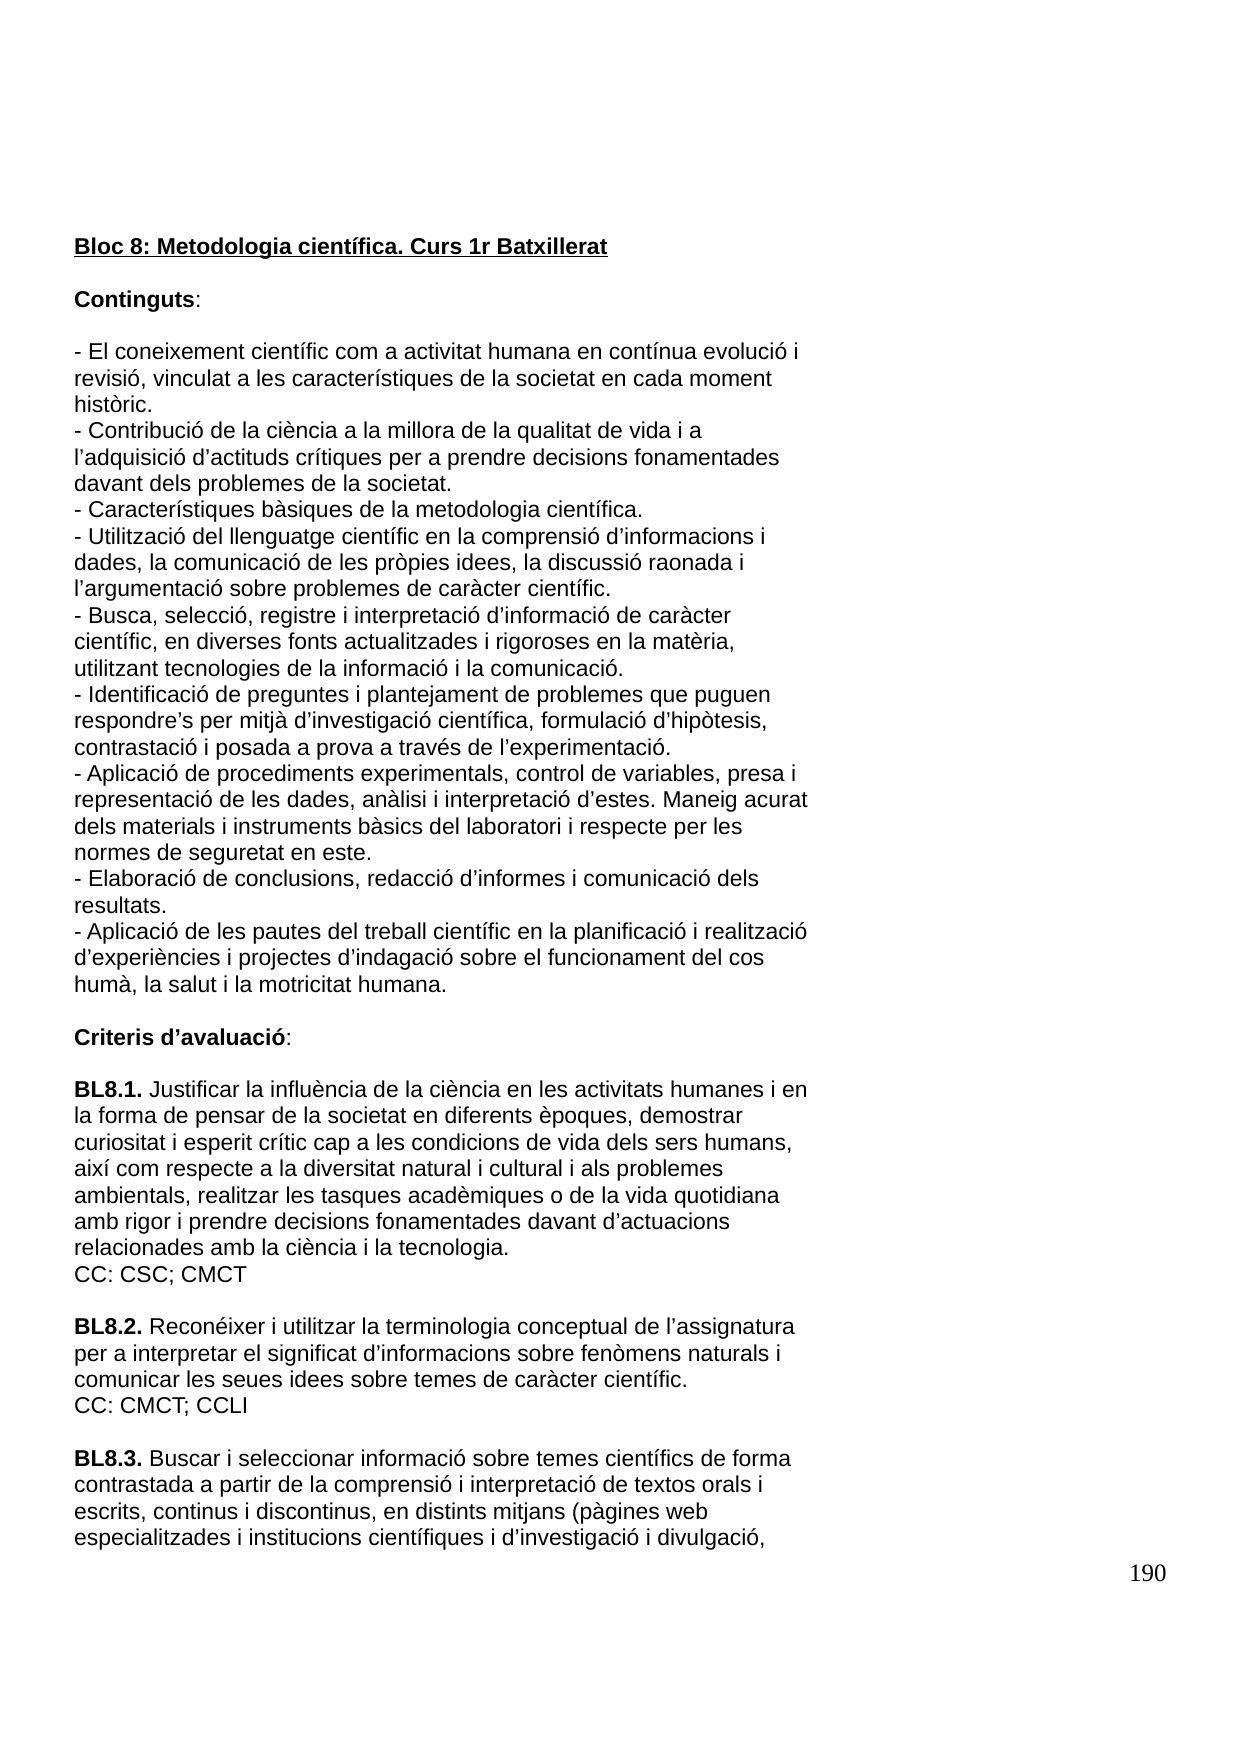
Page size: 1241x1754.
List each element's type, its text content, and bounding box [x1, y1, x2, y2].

text Bloc 8: Metodologia científica. Curs 1r Batxillerat [74, 233, 1166, 259]
text BL8.2. Reconéixer i utilitzar la terminologia conceptual de l’assignatura [74, 1313, 1166, 1340]
text utilitzant tecnologies de la informació i la comunicació. [74, 654, 1166, 681]
text revisió, vinculat a les característiques de la societat en cada moment [74, 364, 1166, 391]
text Criteris d’avaluació: [74, 1023, 1166, 1050]
text representació de les dades, anàlisi i interpretació d’estes. Maneig acurat [74, 786, 1166, 813]
text d’experiències i projectes d’indagació sobre el funcionament del cos [74, 944, 1166, 971]
text - Busca, selecció, registre i interpretació d’informació de caràcter [74, 602, 1166, 628]
text científic, en diverses fonts actualitzades i rigoroses en la matèria, [74, 628, 1166, 654]
text resultats. [74, 892, 1166, 918]
text - Utilització del llenguatge científic en la comprensió d’informacions i [74, 523, 1166, 549]
text relacionades amb la ciència i la tecnologia. [74, 1234, 1166, 1261]
text contrastada a partir de la comprensió i interpretació de textos orals i [74, 1471, 1166, 1498]
text l’argumentació sobre problemes de caràcter científic. [74, 575, 1166, 602]
text amb rigor i prendre decisions fonamentades davant d’actuacions [74, 1208, 1166, 1234]
text CC: CMCT; CCLI [74, 1392, 1166, 1419]
text escrits, continus i discontinus, en distints mitjans (pàgines web [74, 1498, 1166, 1524]
text històric. [74, 391, 1166, 417]
text Continguts: [74, 286, 1166, 312]
text BL8.1. Justificar la influència de la ciència en les activitats humanes i en [74, 1076, 1166, 1102]
text humà, la salut i la motricitat humana. [74, 971, 1166, 997]
text contrastació i posada a prova a través de l’experimentació. [74, 733, 1166, 760]
text CC: CSC; CMCT [74, 1261, 1166, 1287]
text - Aplicació de les pautes del treball científic en la planificació i realització [74, 918, 1166, 944]
text normes de seguretat en este. [74, 839, 1166, 865]
text - Aplicació de procediments experimentals, control de variables, presa i [74, 760, 1166, 786]
text curiositat i esperit crític cap a les condicions de vida dels sers humans, [74, 1129, 1166, 1155]
text - Elaboració de conclusions, redacció d’informes i comunicació dels [74, 865, 1166, 892]
text per a interpretar el significat d’informacions sobre fenòmens naturals i [74, 1340, 1166, 1366]
text l’adquisició d’actituds crítiques per a prendre decisions fonamentades [74, 444, 1166, 470]
text - Contribució de la ciència a la millora de la qualitat de vida i a [74, 417, 1166, 444]
text així com respecte a la diversitat natural i cultural i als problemes [74, 1155, 1166, 1182]
text - Característiques bàsiques de la metodologia científica. [74, 496, 1166, 523]
text - El coneixement científic com a activitat humana en contínua evolució i [74, 338, 1166, 364]
text comunicar les seues idees sobre temes de caràcter científic. [74, 1366, 1166, 1392]
text especialitzades i institucions científiques i d’investigació i divulgació, [74, 1524, 1166, 1551]
text dels materials i instruments bàsics del laboratori i respecte per les [74, 813, 1166, 839]
text BL8.3. Buscar i seleccionar informació sobre temes científics de forma [74, 1445, 1166, 1471]
text davant dels problemes de la societat. [74, 470, 1166, 496]
text - Identificació de preguntes i plantejament de problemes que puguen [74, 681, 1166, 707]
text dades, la comunicació de les pròpies idees, la discussió raonada i [74, 549, 1166, 575]
text la forma de pensar de la societat en diferents èpoques, demostrar [74, 1102, 1166, 1129]
text ambientals, realitzar les tasques acadèmiques o de la vida quotidiana [74, 1182, 1166, 1208]
text respondre’s per mitjà d’investigació científica, formulació d’hipòtesis, [74, 707, 1166, 733]
